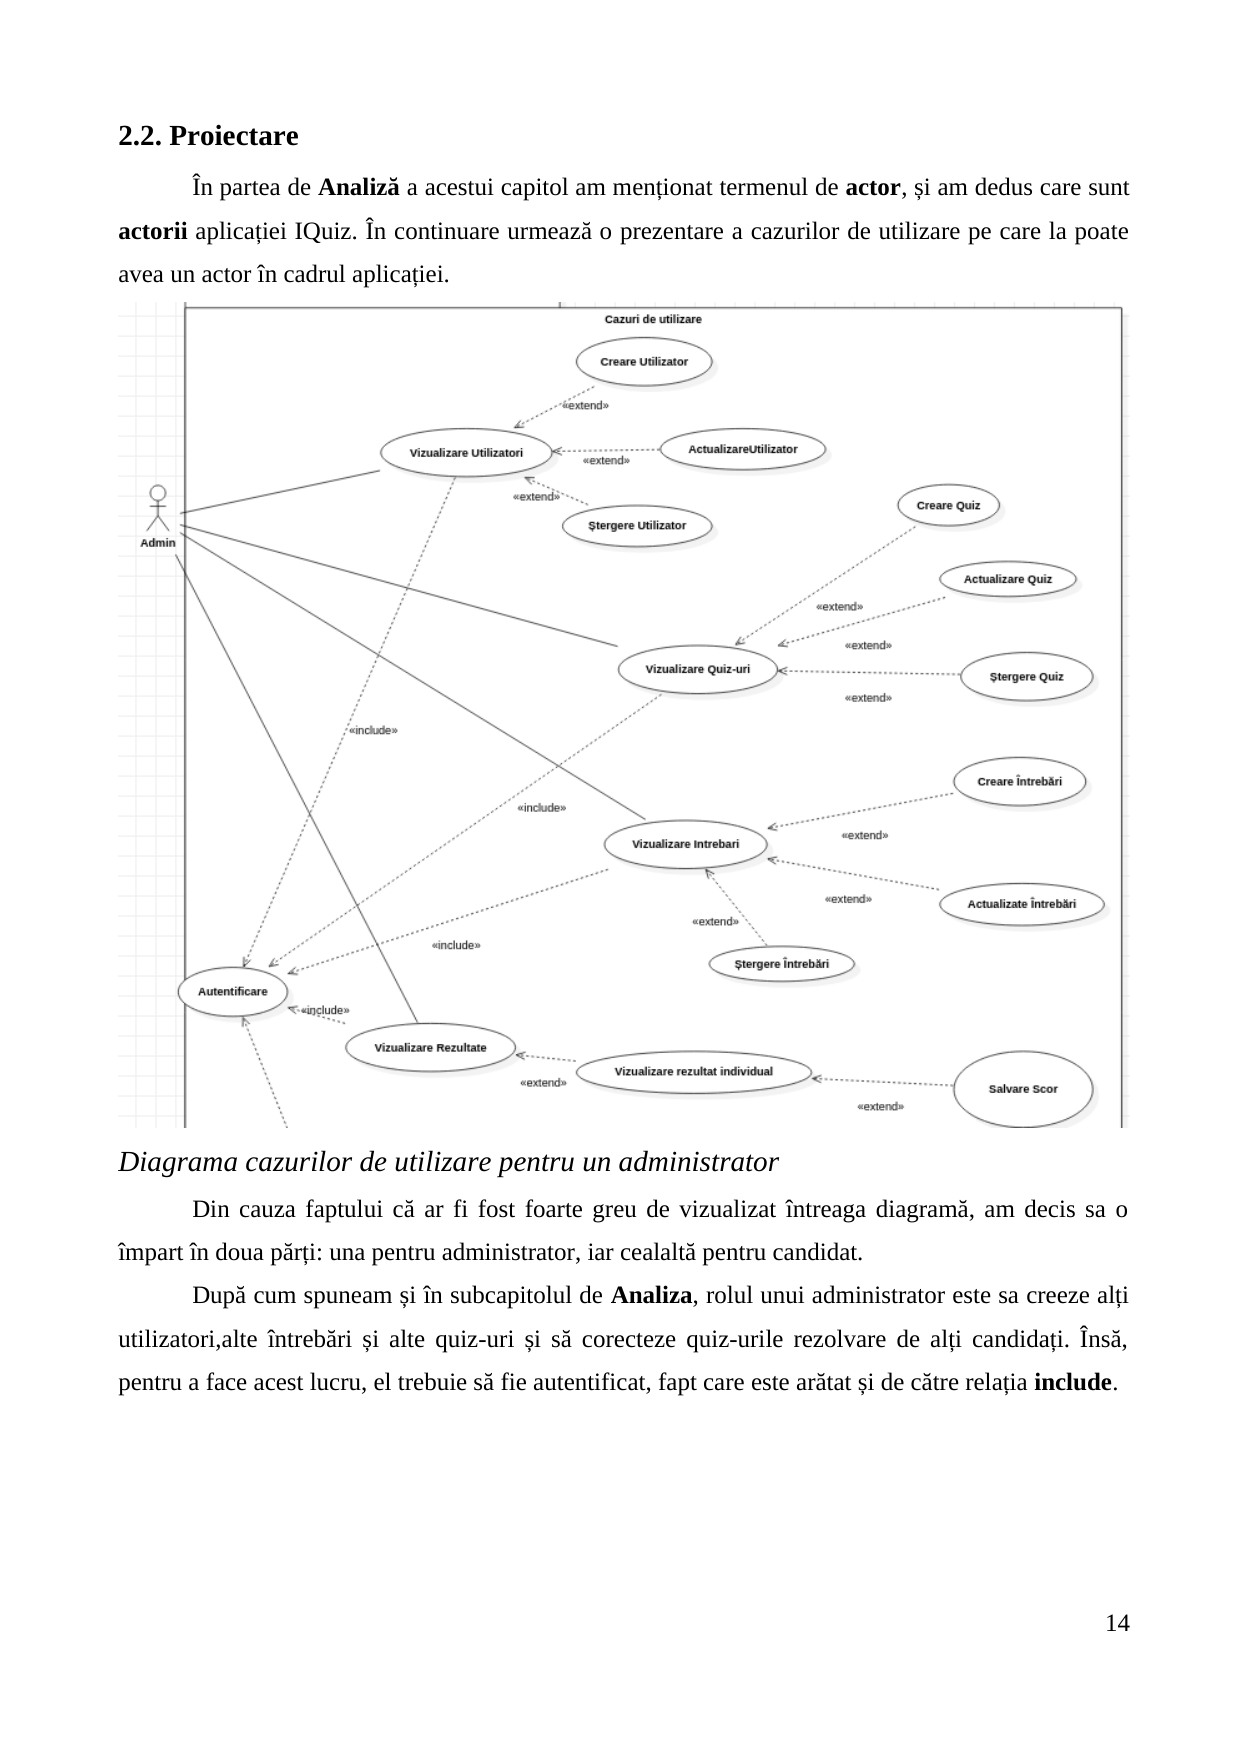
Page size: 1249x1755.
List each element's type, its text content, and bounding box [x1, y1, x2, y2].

text După cum spuneam și în subcapitolul de Analiza, rolul unui administrator este sa creeze alți utilizatori,alte întrebări și alte quiz-uri și să corecteze quiz-urile rezolvare de alți candidați. Însă, pentru a face acest lucru, el trebuie să fie autentificat, fapt care este arătat și de către relația include. [118, 1281, 1130, 1396]
text În partea de Analiză a acestui capitol am menționat termenul de actor, și am dedus care sunt actorii aplicației IQuiz. În continuare urmează o prezentare a cazurilor de utilizare pe care la poate avea un actor în cadrul aplicației. [118, 168, 1130, 288]
text 2.2. Proiectare [118, 118, 1130, 152]
text Din cauza faptului că ar fi fost foarte greu de vizualizat întreaga diagramă, am decis sa o împart în doua părți: una pentru administrator, iar cealaltă pentru candidat. [118, 1194, 1130, 1266]
picture [118, 302, 1130, 1128]
text Diagrama cazurilor de utilizare pentru un administrator [118, 1128, 1130, 1177]
